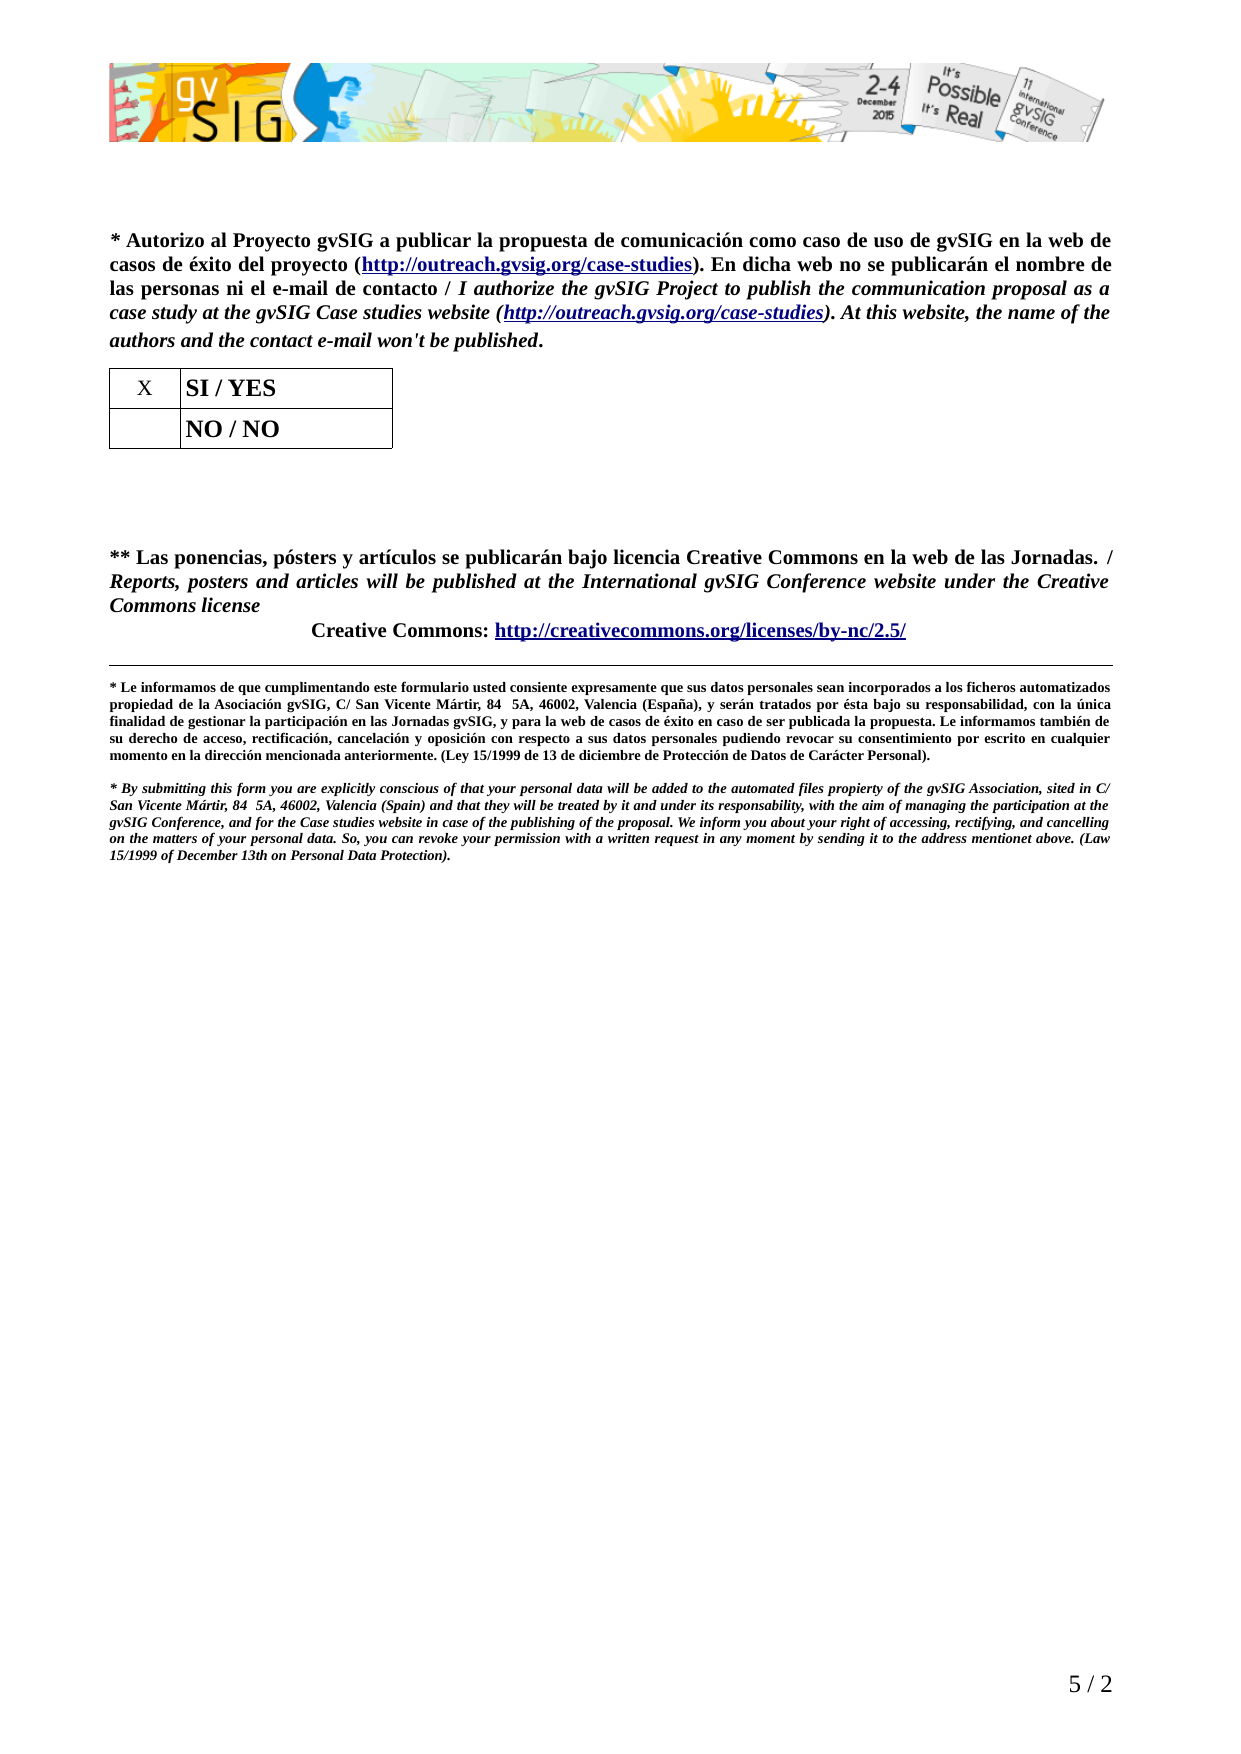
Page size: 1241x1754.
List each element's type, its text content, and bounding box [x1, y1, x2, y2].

table_header SI / YES [181, 369, 392, 408]
text * Autorizo al Proyecto gvSIG a publicar la propuesta de comunicación como caso de uso de gvSIG en la web de casos de éxito del proyecto (http://outreach.gvsig.org/case-studies). En dicha web no se publicarán el nombre de las personas ni el e-mail de contacto / I authorize the gvSIG Project to publish the communication proposal as a case study at the gvSIG Case studies website (http://outreach.gvsig.org/case-studies). At this website, the name of the authors and the contact e-mail won't be published. [109, 228, 1113, 353]
text * Le informamos de que cumplimentando este formulario usted consiente expresamente que sus datos personales sean incorporados a los ficheros automatizados propiedad de la Asociación gvSIG, C/ San Vicente Mártir, 84 5A, 46002, Valencia (España), y serán tratados por ésta bajo su responsabilidad, con la única finalidad de gestionar la participación en las Jornadas gvSIG, y para la web de casos de éxito en caso de ser publicada la propuesta. Le informamos también de su derecho de acceso, rectificación, cancelación y oposición con respecto a sus datos personales pudiendo revocar su consentimiento por escrito en cualquier momento en la dirección mencionada anteriormente. (Ley 15/1999 de 13 de diciembre de Protección de Datos de Carácter Personal). [109, 679, 1113, 763]
table_cell NO / NO [181, 409, 392, 448]
picture [321, 63, 1113, 142]
text * By submitting this form you are explicitly conscious of that your personal data will be added to the automated files propierty of the gvSIG Association, sited in C/ San Vicente Mártir, 84 5A, 46002, Valencia (Spain) and that they will be treated by it and under its responsability, with the aim of managing the participation at the gvSIG Conference, and for the Case studies website in case of the publishing of the proposal. We inform you about your right of accessing, rectifying, and cancelling on the matters of your personal data. So, you can revoke your permission with a written request in any moment by sending it to the address mentionet above. (Law 15/1999 of December 13th on Personal Data Protection). [109, 780, 1113, 864]
text Creative Commons: http://creativecommons.org/licenses/by-nc/2.5/ [109, 617, 1113, 642]
table_cell [110, 409, 180, 448]
table_header X [110, 369, 180, 408]
picture [109, 63, 319, 142]
text ** Las ponencias, pósters y artículos se publicarán bajo licencia Creative Commons en la web de las Jornadas. / Reports, posters and articles will be published at the International gvSIG Conference website under the Creative Commons license [109, 545, 1113, 617]
